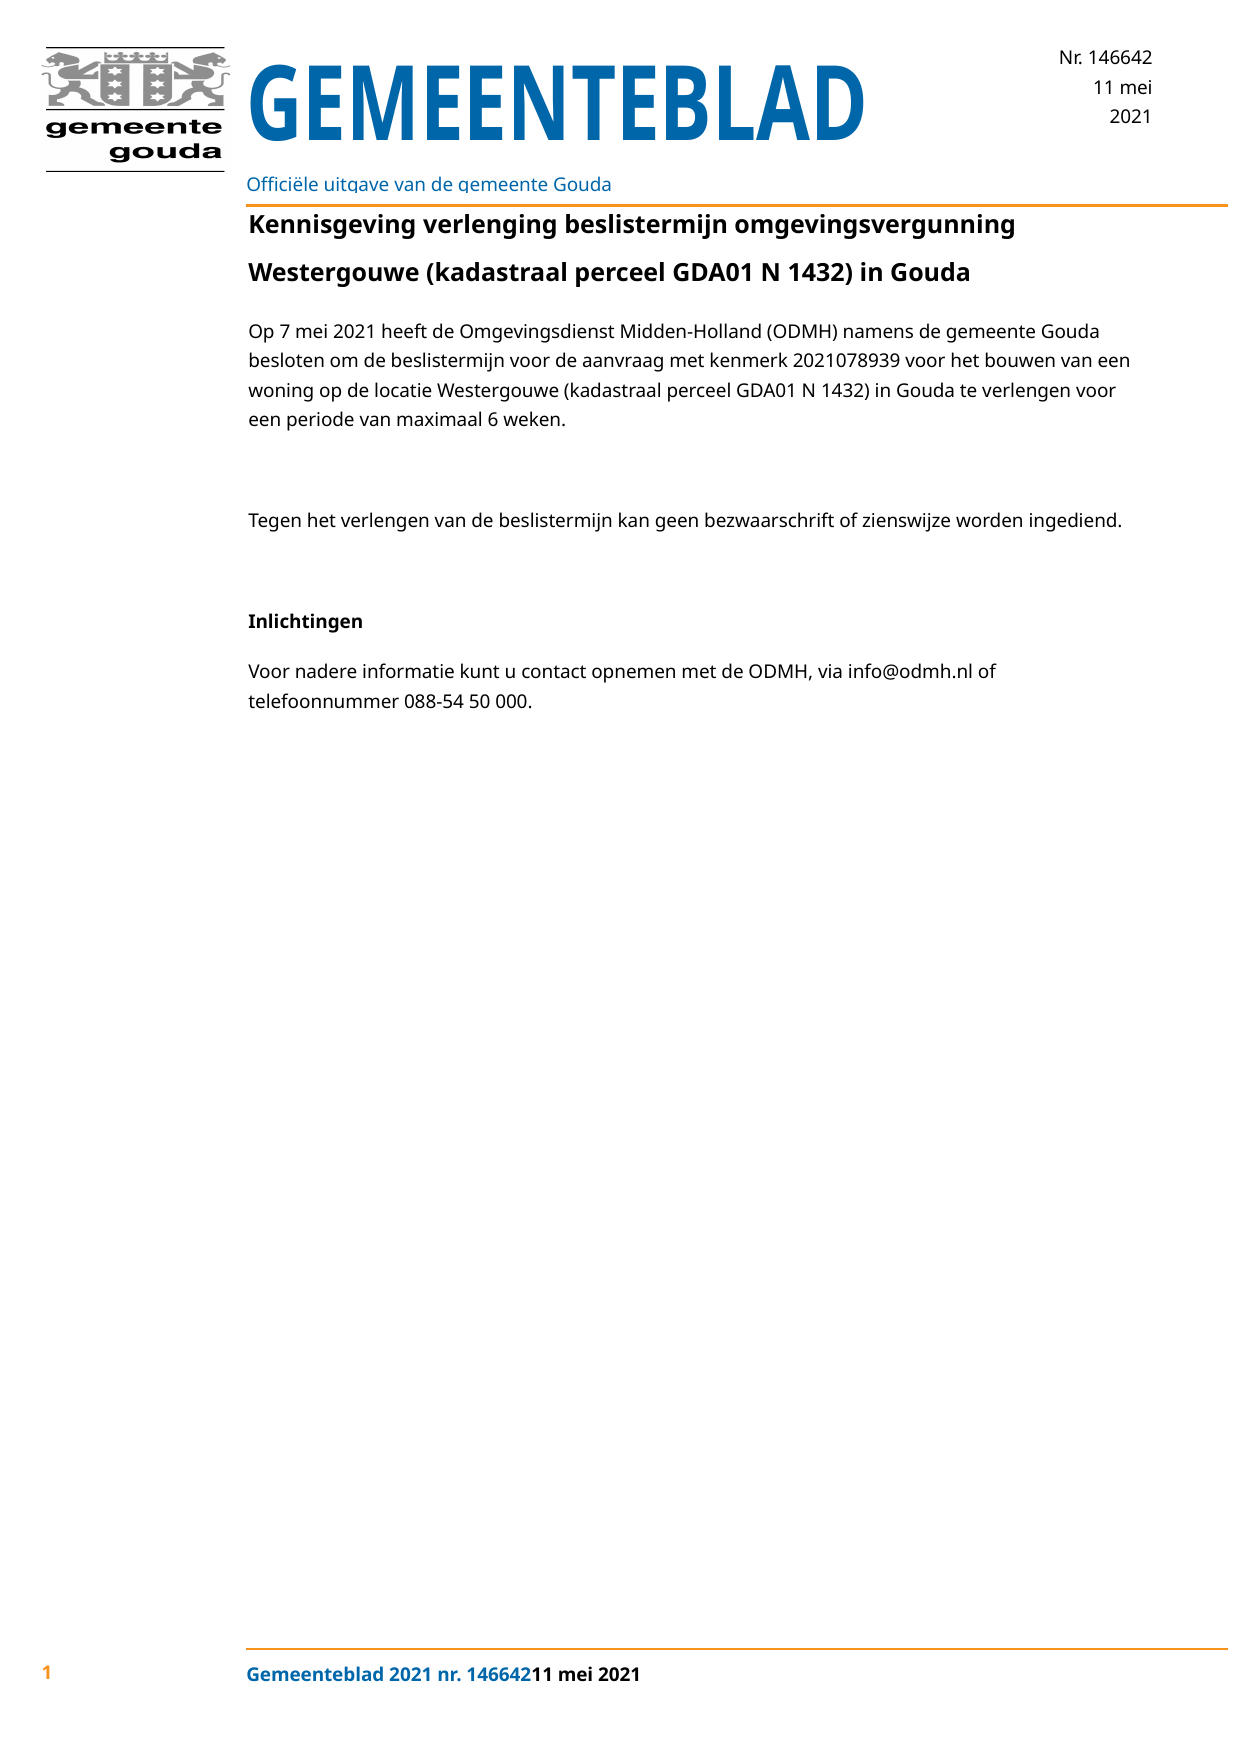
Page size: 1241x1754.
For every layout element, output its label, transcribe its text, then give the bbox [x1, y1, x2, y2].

text Op 7 mei 2021 heeft de Omgevingsdienst Midden-Holland (ODMH) namens de gemeente Gouda besloten om de beslistermijn voor de aanvraag met kenmerk 2021078939 voor het bouwen van een woning op de locatie Westergouwe (kadastraal perceel GDA01 N 1432) in Gouda te verlengen voor een periode van maximaal 6 weken. [248, 318, 1152, 432]
picture [41, 47, 231, 172]
text Tegen het verlengen van de beslistermijn kan geen bezwaarschrift of zienswijze worden ingediend. [248, 507, 1152, 533]
text Kennisgeving verlenging beslistermijn omgevingsvergunning Westergouwe (kadastraal perceel GDA01 N 1432) in Gouda [248, 207, 1152, 288]
text Inlichtingen [248, 608, 1152, 634]
text Voor nadere informatie kunt u contact opnemen met de ODMH, via info@odmh.nl of telefoonnummer 088-54 50 000. [248, 659, 1152, 714]
